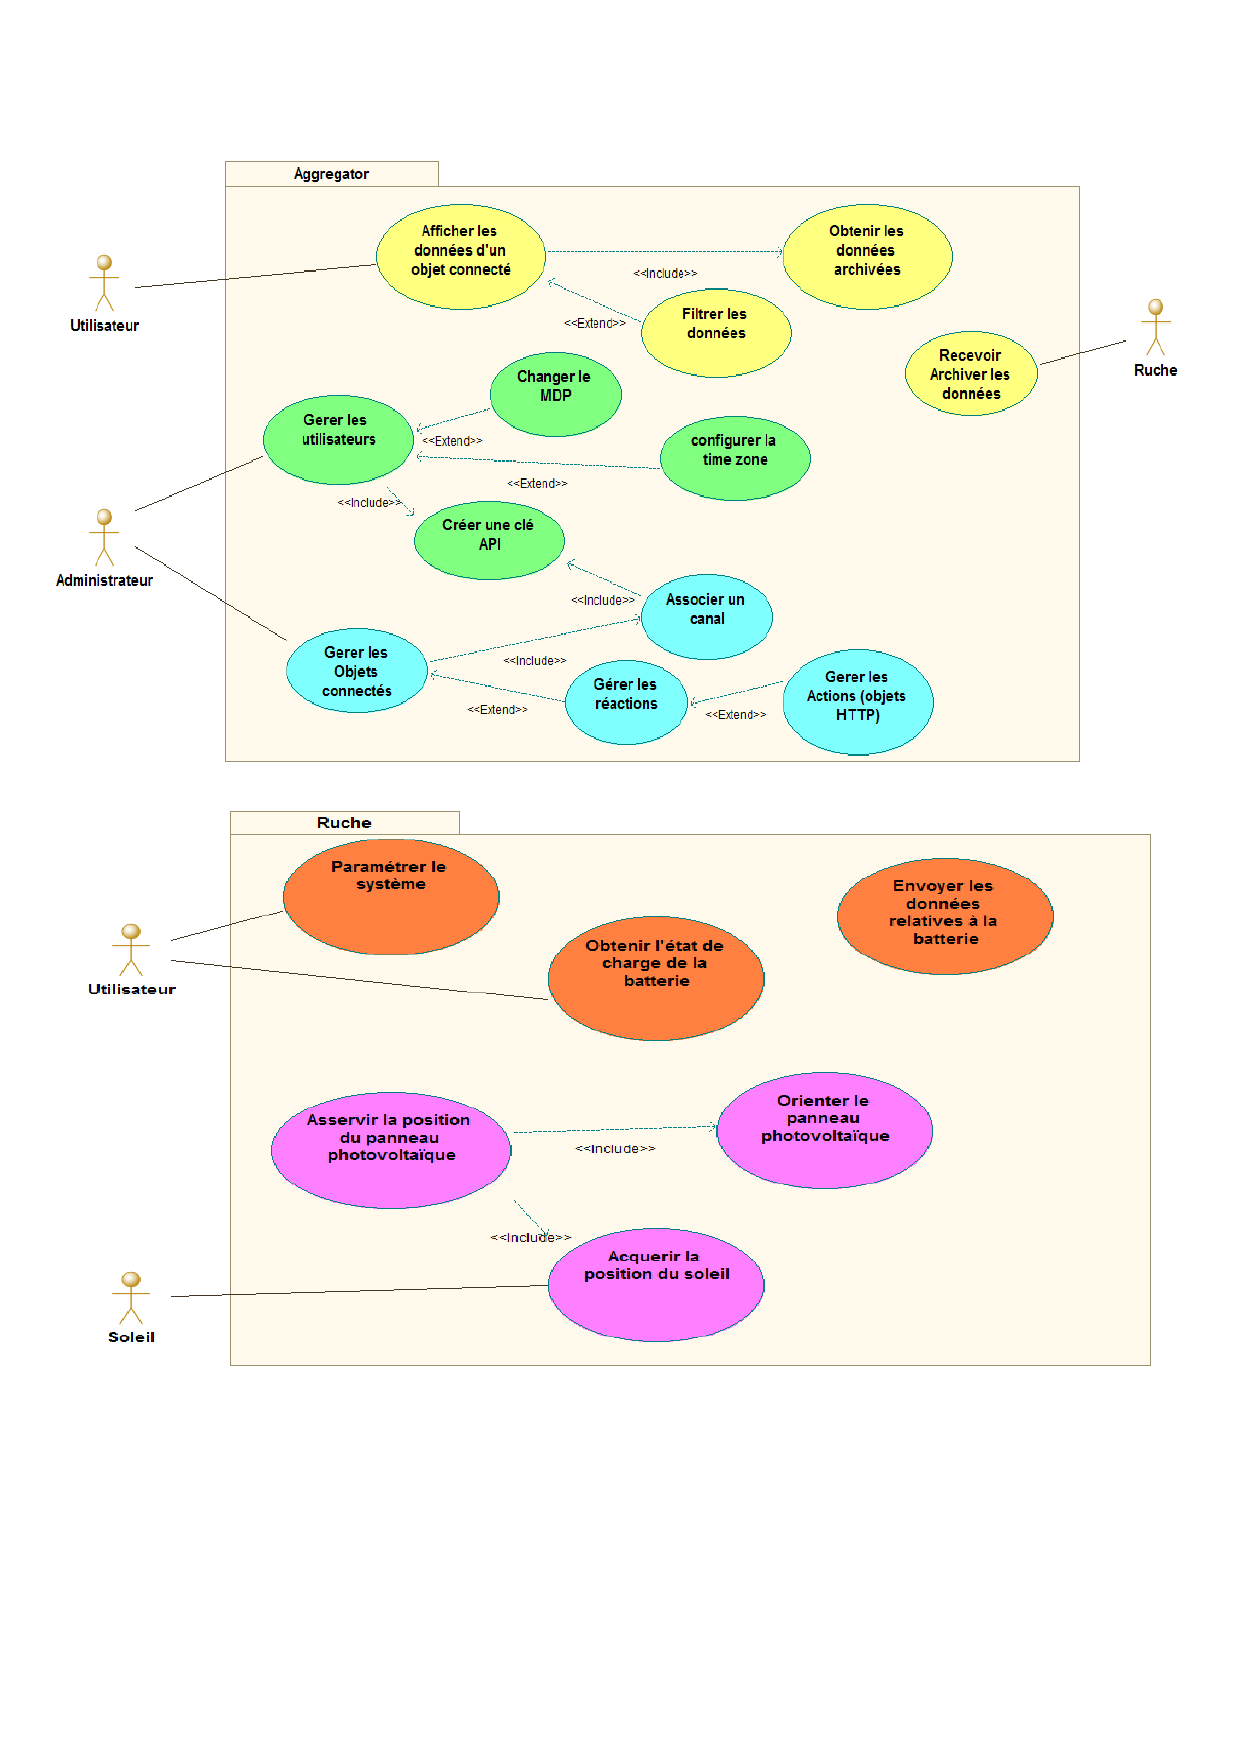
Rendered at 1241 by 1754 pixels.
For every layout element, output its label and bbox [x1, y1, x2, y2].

picture [46, 152, 1195, 773]
picture [76, 801, 1164, 1375]
